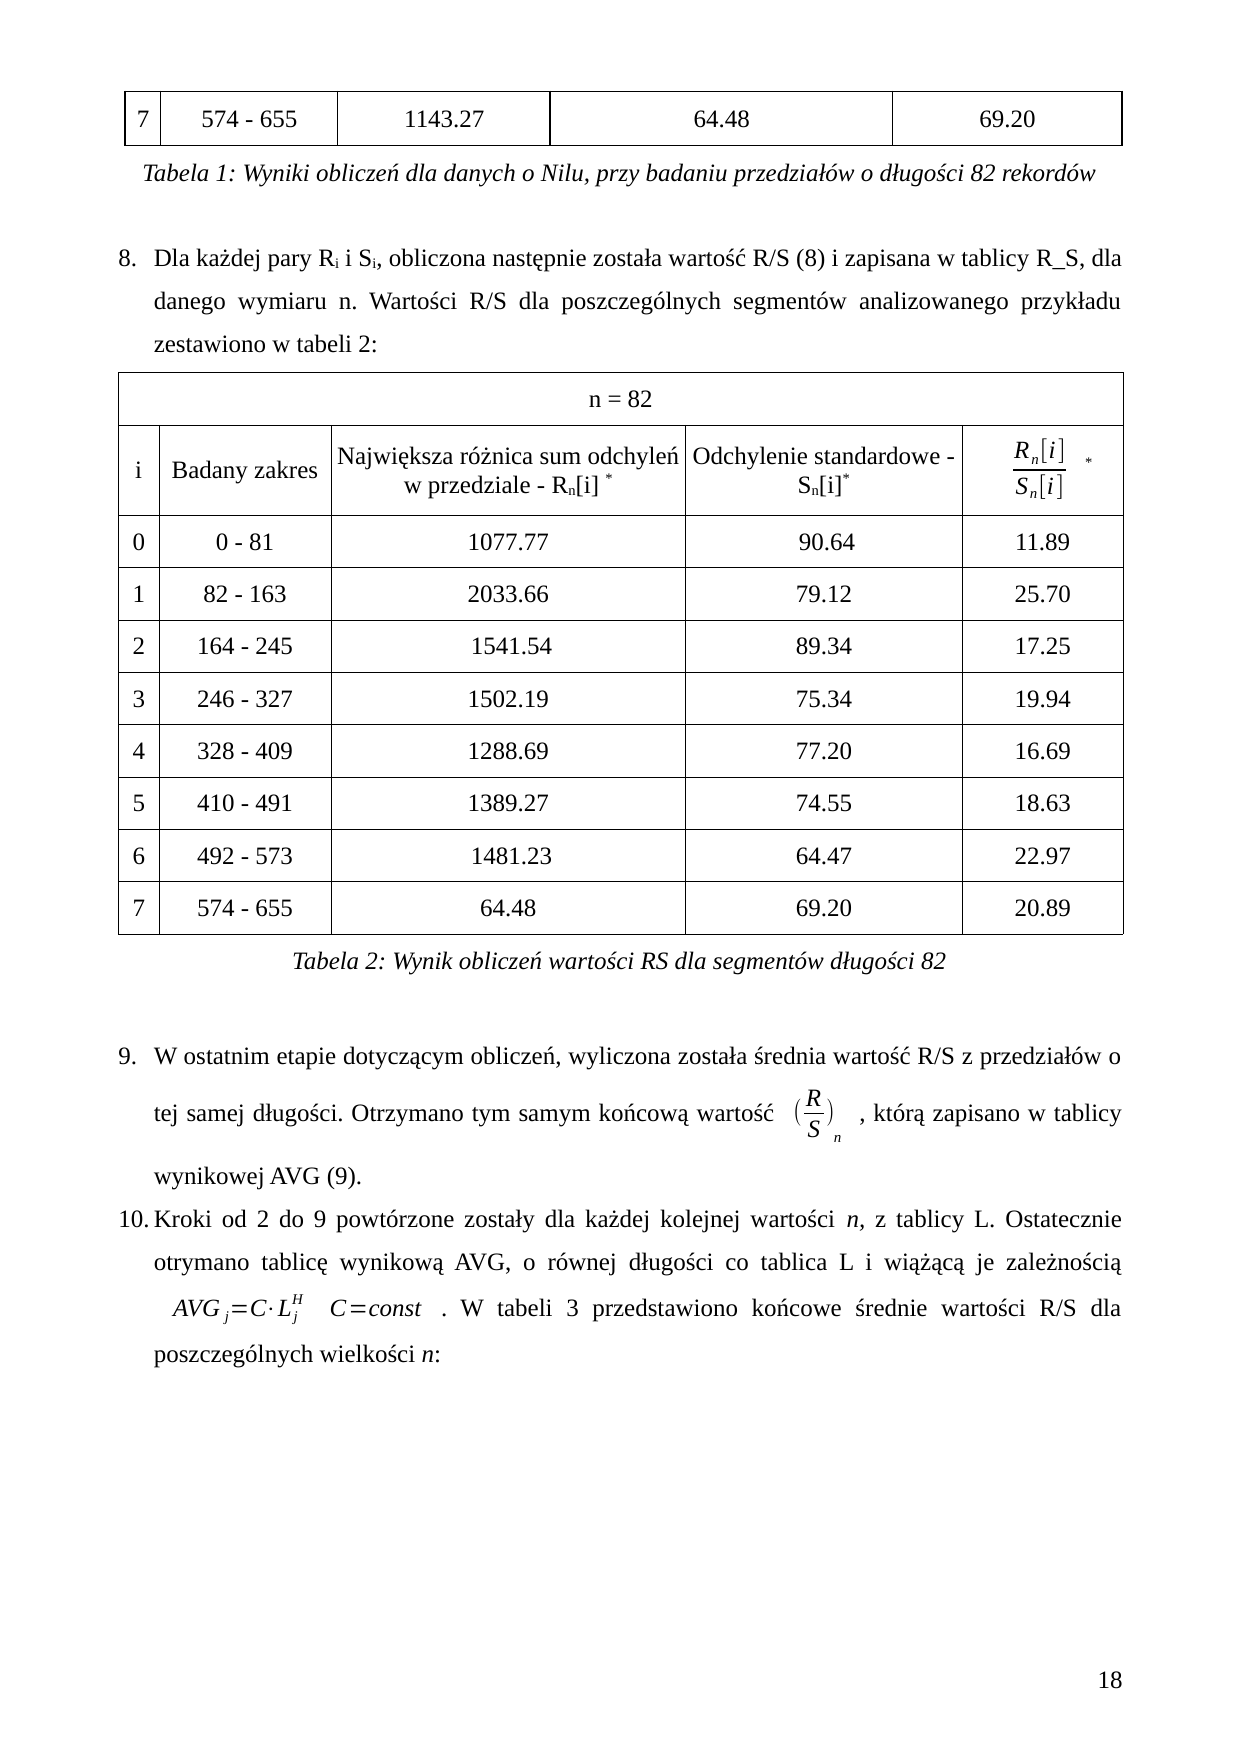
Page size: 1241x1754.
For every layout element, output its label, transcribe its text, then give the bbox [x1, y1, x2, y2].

list W ostatnim etapie dotyczącym obliczeń, wyliczona została średnia wartość R/S z przedziałów o tej samej długości. Otrzymano tym samym końcową wartość, którą zapisano w tablicy wynikowej AVG (9). [118, 1041, 1122, 1189]
table_header n = 82 [119, 373, 1123, 425]
table_cell 3 [119, 673, 159, 724]
table_cell 25.70 [963, 568, 1123, 619]
table_cell 1541.54 [332, 621, 685, 672]
table_cell 18.63 [963, 778, 1123, 829]
table_cell 11.89 [963, 516, 1123, 567]
table_cell 69.20 [893, 92, 1121, 144]
text Tabela 1: Wyniki obliczeń dla danych o Nilu, przy badaniu przedziałów o długości 82 rekordów [118, 158, 1122, 187]
table_cell 574 - 655 [160, 882, 331, 934]
table_cell 74.55 [686, 778, 962, 829]
table_cell 17.25 [963, 621, 1123, 672]
table_cell Największa różnica sum odchyleń w przedziale - Rn[i] * [332, 426, 685, 515]
table_cell 19.94 [963, 673, 1123, 724]
table_cell 2033.66 [332, 568, 685, 619]
table_cell Badany zakres [160, 426, 331, 515]
table_cell 164 - 245 [160, 621, 331, 672]
table_cell 1 [119, 568, 159, 619]
table_cell i [119, 426, 159, 515]
table_cell 89.34 [686, 621, 962, 672]
table_cell 574 - 655 [161, 92, 337, 144]
table_cell 1143.27 [338, 92, 549, 144]
table_cell 77.20 [686, 725, 962, 777]
table_cell 1288.69 [332, 725, 685, 777]
table_cell 16.69 [963, 725, 1123, 777]
table_cell 75.34 [686, 673, 962, 724]
table_cell 492 - 573 [160, 830, 331, 881]
table_cell 328 - 409 [160, 725, 331, 777]
table_cell 22.97 [963, 830, 1123, 881]
table_cell 82 - 163 [160, 568, 331, 619]
table_cell 6 [119, 830, 159, 881]
table_cell 79.12 [686, 568, 962, 619]
table_cell 64.47 [686, 830, 962, 881]
table_cell 7 [126, 92, 160, 144]
table_cell 64.48 [332, 882, 685, 934]
table_cell 1481.23 [332, 830, 685, 881]
list Kroki od 2 do 9 powtórzone zostały dla każdej kolejnej wartości n, z tablicy L. Ostatecznie otrymano tablicę wynikową AVG, o równej długości co tablica L i wiążącą je zależnością. W tabeli 3 przedstawiono końcowe średnie wartości R/S dla poszczególnych wielkości n: [118, 1204, 1122, 1368]
table_cell 20.89 [963, 882, 1123, 934]
table_cell 410 - 491 [160, 778, 331, 829]
table_cell * [963, 426, 1123, 515]
table_cell 4 [119, 725, 159, 777]
table_cell 2 [119, 621, 159, 672]
table_cell 0 [119, 516, 159, 567]
table_cell 1077.77 [332, 516, 685, 567]
table_cell 64.48 [551, 92, 892, 144]
table_cell 7 [119, 882, 159, 934]
table_cell 246 - 327 [160, 673, 331, 724]
table_cell 90.64 [686, 516, 962, 567]
table_cell Odchylenie standardowe - Sn[i]* [686, 426, 962, 515]
table_cell 0 - 81 [160, 516, 331, 567]
table_cell 1502.19 [332, 673, 685, 724]
table_cell 5 [119, 778, 159, 829]
text Tabela 2: Wynik obliczeń wartości RS dla segmentów długości 82 [118, 946, 1122, 975]
table_cell 69.20 [686, 882, 962, 934]
table_cell 1389.27 [332, 778, 685, 829]
list Dla każdej pary Ri i Si, obliczona następnie została wartość R/S (8) i zapisana w tablicy R_S, dla danego wymiaru n. Wartości R/S dla poszczególnych segmentów analizowanego przykładu zestawiono w tabeli 2: [118, 243, 1122, 358]
